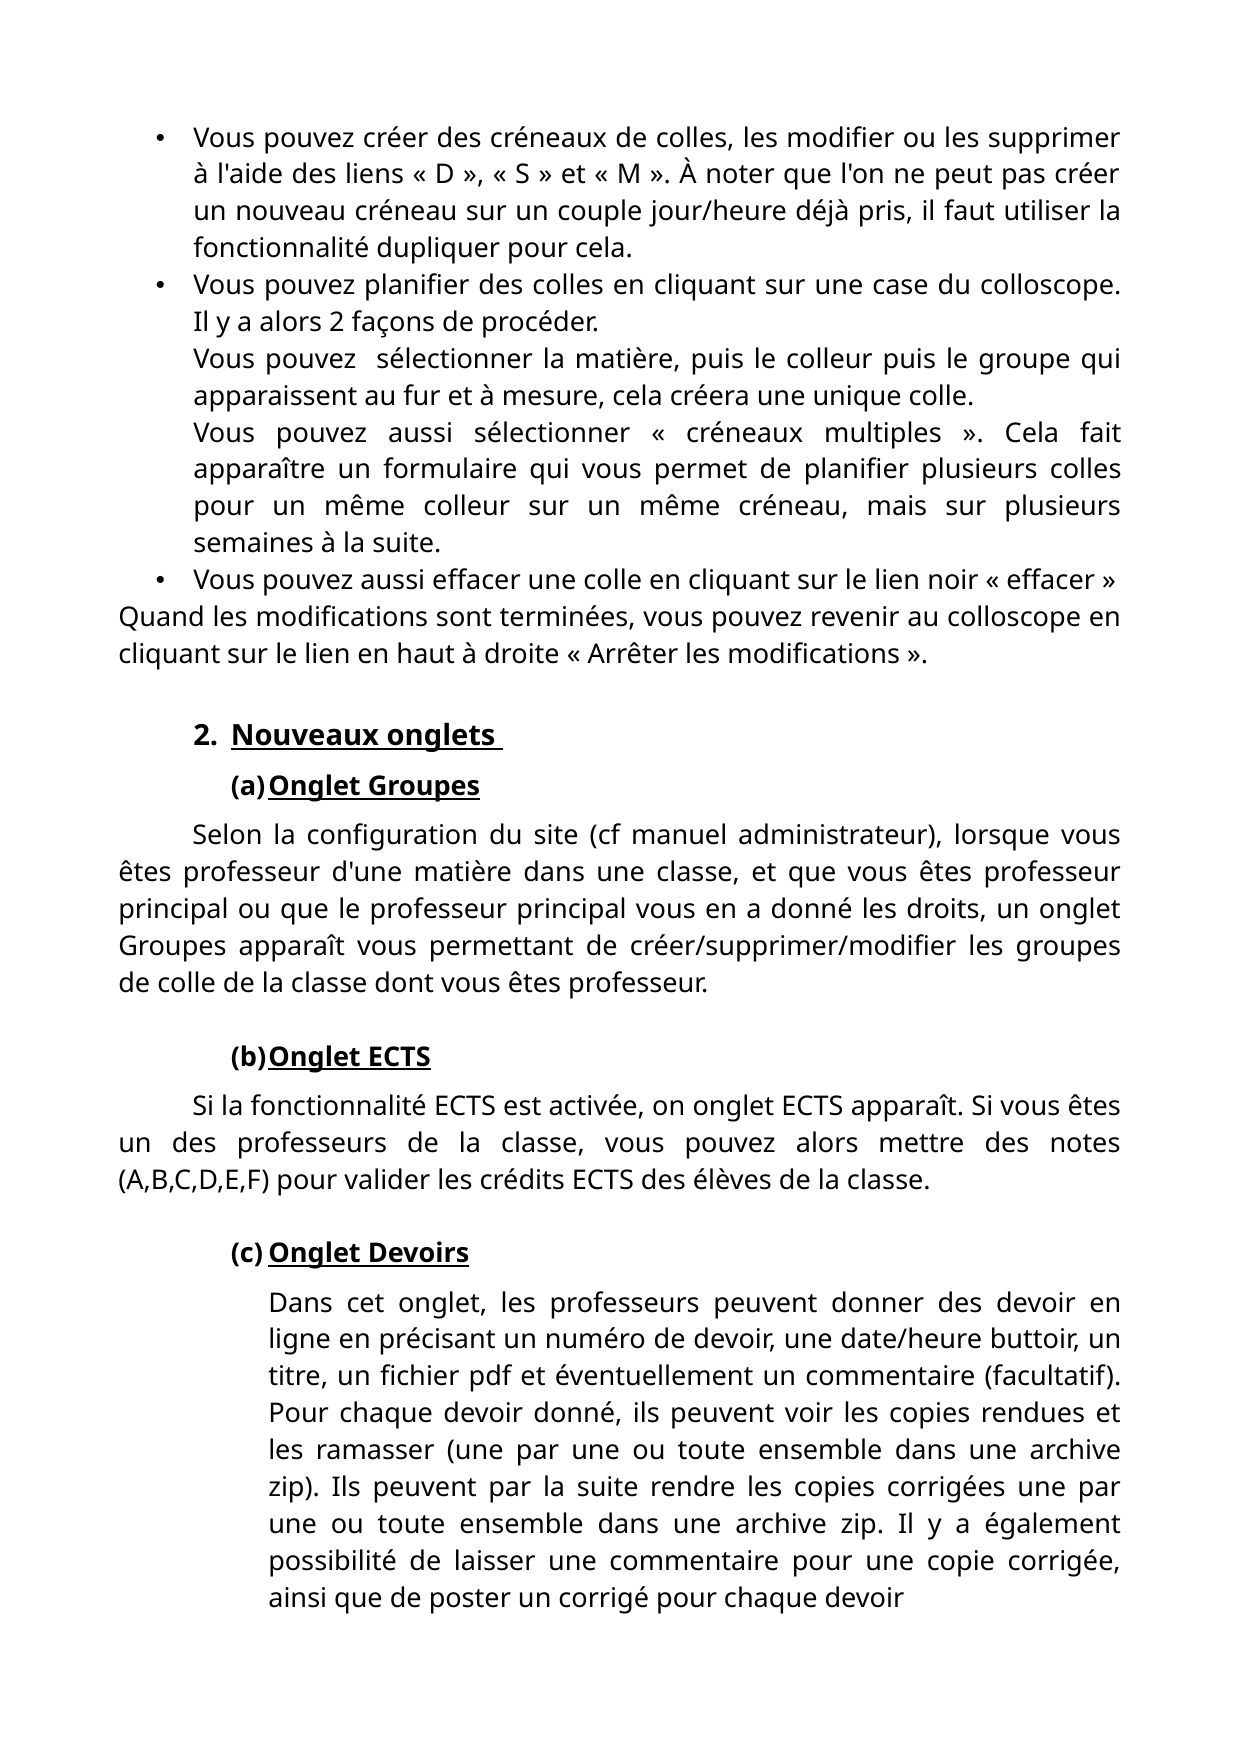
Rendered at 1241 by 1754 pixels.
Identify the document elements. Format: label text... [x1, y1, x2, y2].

subtitle Onglet Groupes [231, 767, 1122, 803]
list Vous pouvez planifier des colles en cliquant sur une case du colloscope. Il y a alors 2 façons de procéder. [156, 266, 1122, 339]
subtitle Onglet Devoirs [231, 1234, 1122, 1271]
list Vous pouvez aussi effacer une colle en cliquant sur le lien noir « effacer » [156, 561, 1122, 597]
list Vous pouvez aussi sélectionner « créneaux multiples ». Cela fait apparaître un formulaire qui vous permet de planifier plusieurs colles pour un même colleur sur un même créneau, mais sur plusieurs semaines à la suite. [156, 413, 1122, 561]
list Vous pouvez sélectionner la matière, puis le colleur puis le groupe qui apparaissent au fur et à mesure, cela créera une unique colle. [156, 339, 1122, 413]
text Quand les modifications sont terminées, vous pouvez revenir au colloscope en cliquant sur le lien en haut à droite « Arrêter les modifications ». [118, 597, 1122, 671]
text Selon la configuration du site (cf manuel administrateur), lorsque vous êtes professeur d'une matière dans une classe, et que vous êtes professeur principal ou que le professeur principal vous en a donné les droits, un onglet Groupes apparaît vous permettant de créer/supprimer/modifier les groupes de colle de la classe dont vous êtes professeur. [118, 816, 1122, 1000]
subtitle Nouveaux onglets [193, 714, 1122, 754]
list Dans cet onglet, les professeurs peuvent donner des devoir en ligne en précisant un numéro de devoir, une date/heure buttoir, un titre, un fichier pdf et éventuellement un commentaire (facultatif). Pour chaque devoir donné, ils peuvent voir les copies rendues et les ramasser (une par une ou toute ensemble dans une archive zip). Ils peuvent par la suite rendre les copies corrigées une par une ou toute ensemble dans une archive zip. Il y a également possibilité de laisser une commentaire pour une copie corrigée, ainsi que de poster un corrigé pour chaque devoir [231, 1283, 1122, 1615]
list Vous pouvez créer des créneaux de colles, les modifier ou les supprimer à l'aide des liens « D », « S » et « M ». À noter que l'on ne peut pas créer un nouveau créneau sur un couple jour/heure déjà pris, il faut utiliser la fonctionnalité dupliquer pour cela. [156, 118, 1122, 266]
subtitle Onglet ECTS [231, 1037, 1122, 1074]
text Si la fonctionnalité ECTS est activée, on onglet ECTS apparaît. Si vous êtes un des professeurs de la classe, vous pouvez alors mettre des notes (A,B,C,D,E,F) pour valider les crédits ECTS des élèves de la classe. [118, 1086, 1122, 1197]
